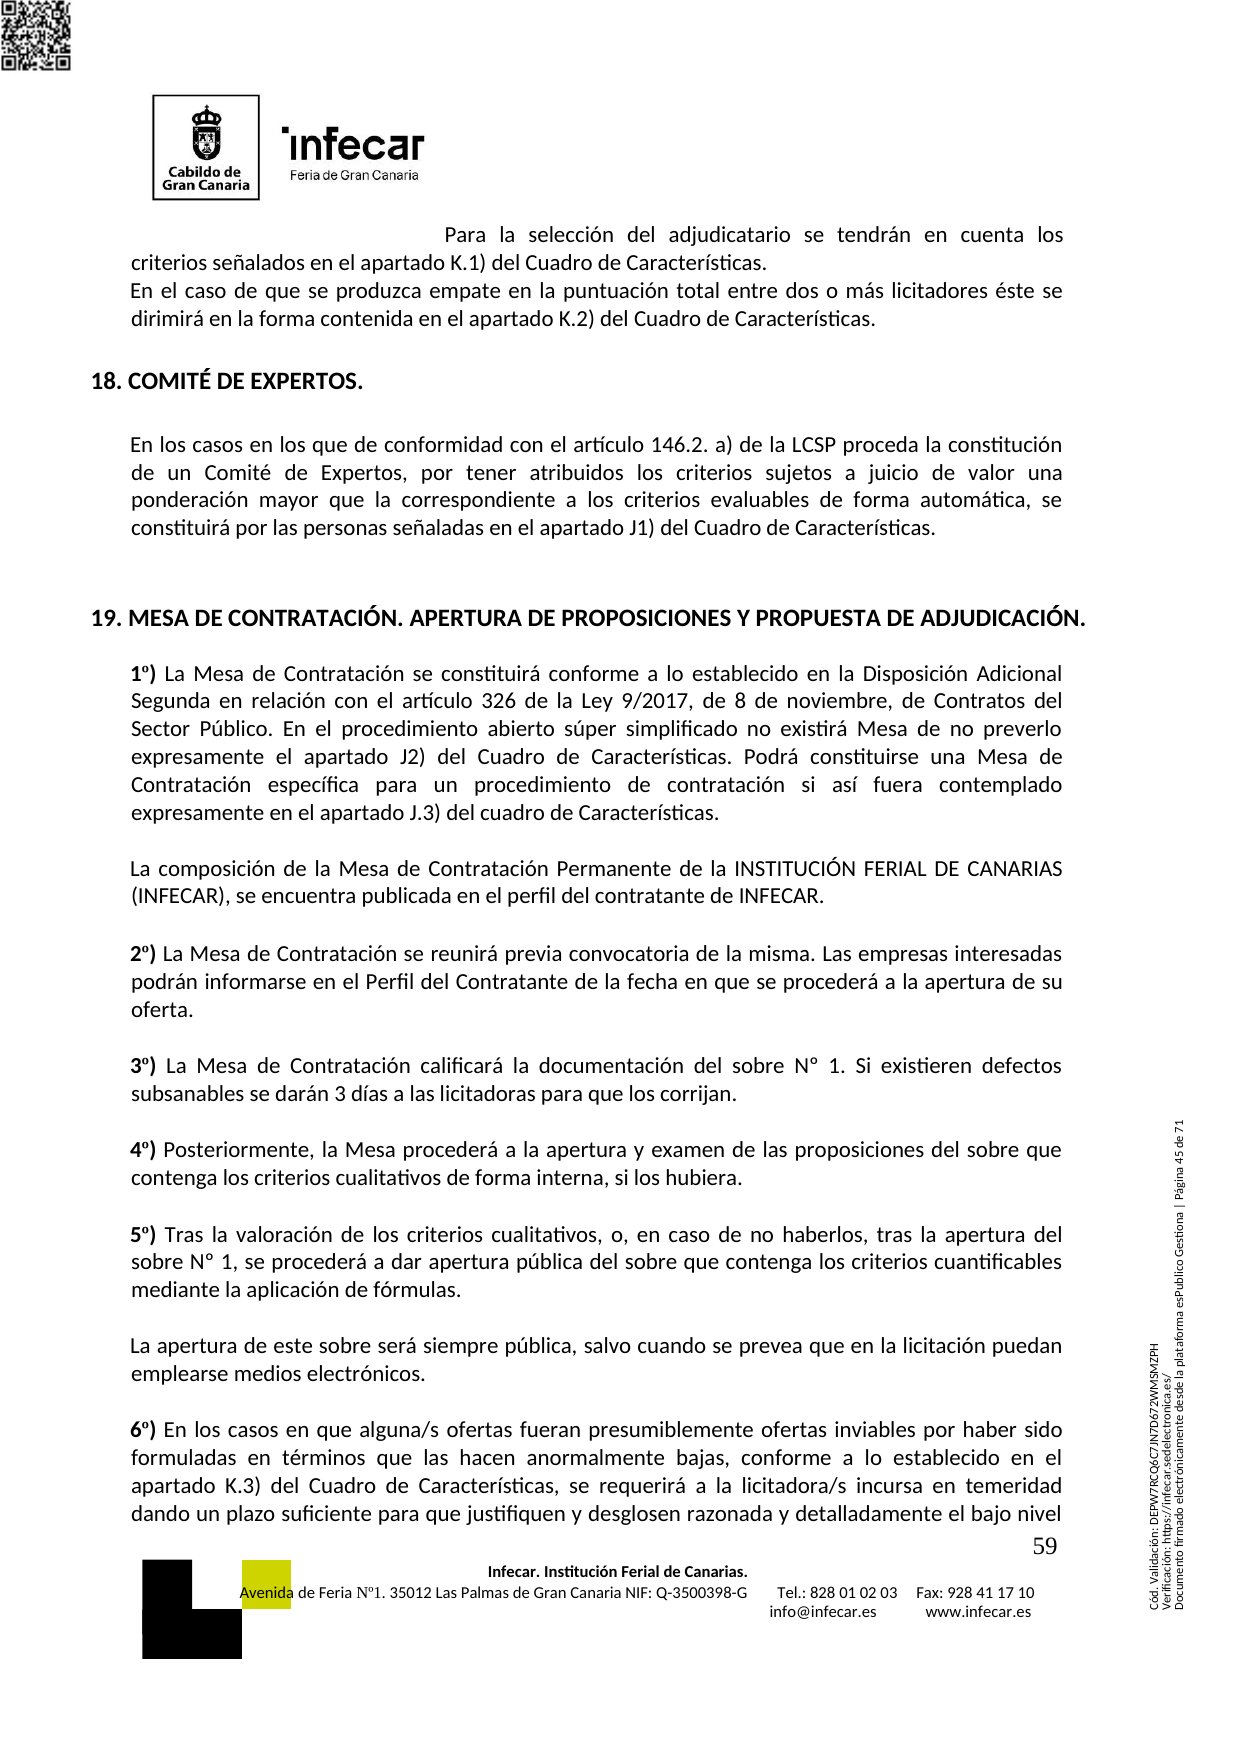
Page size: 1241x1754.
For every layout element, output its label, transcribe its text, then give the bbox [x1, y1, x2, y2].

list COMITÉ DE EXPERTOS. [90, 365, 1097, 396]
list MESA DE CONTRATACIÓN. APERTURA DE PROPOSICIONES Y PROPUESTA DE ADJUDICACIÓN. [90, 602, 1097, 632]
text 3º) La Mesa de Contratación calificará la documentación del sobre Nº 1. Si existieren defectos subsanables se darán 3 días a las licitadoras para que los corrijan. [130, 1052, 1064, 1107]
text En los casos en los que de conformidad con el artículo 146.2. a) de la LCSP proceda la constitución de un Comité de Expertos, por tener atribuidos los criterios sujetos a juicio de valor una ponderación mayor que la correspondiente a los criterios evaluables de forma automática, se constituirá por las personas señaladas en el apartado J1) del Cuadro de Características. [130, 430, 1064, 541]
text 2º) La Mesa de Contratación se reunirá previa convocatoria de la misma. Las empresas interesadas podrán informarse en el Perfil del Contratante de la fecha en que se procederá a la apertura de su oferta. [130, 940, 1064, 1023]
text 1º) La Mesa de Contratación se constituirá conforme a lo establecido en la Disposición Adicional Segunda en relación con el artículo 326 de la Ley 9/2017, de 8 de noviembre, de Contratos del Sector Público. En el procedimiento abierto súper simplificado no existirá Mesa de no preverlo expresamente el apartado J2) del Cuadro de Características. Podrá constituirse una Mesa de Contratación específica para un procedimiento de contratación si así fuera contemplado expresamente en el apartado J.3) del cuadro de Características. [130, 659, 1064, 826]
text 5º) Tras la valoración de los criterios cualitativos, o, en caso de no haberlos, tras la apertura del sobre Nº 1, se procederá a dar apertura pública del sobre que contenga los criterios cuantificables mediante la aplicación de fórmulas. [130, 1220, 1064, 1303]
text En el caso de que se produzca empate en la puntuación total entre dos o más licitadores éste se dirimirá en la forma contenida en el apartado K.2) del Cuadro de Características. [130, 276, 1064, 332]
text 6º) En los casos en que alguna/s ofertas fueran presumiblemente ofertas inviables por haber sido formuladas en términos que las hacen anormalmente bajas, conforme a lo establecido en el apartado K.3) del Cuadro de Características, se requerirá a la licitadora/s incursa en temeridad dando un plazo suficiente para que justifiquen y desglosen razonada y detalladamente el bajo nivel [130, 1416, 1064, 1527]
text La apertura de este sobre será siempre pública, salvo cuando se prevea que en la licitación puedan emplearse medios electrónicos. [130, 1331, 1064, 1387]
text Para la selección del adjudicatario se tendrán en cuenta los criterios señalados en el apartado K.1) del Cuadro de Características. [130, 220, 1064, 276]
text 4º) Posteriormente, la Mesa procederá a la apertura y examen de las proposiciones del sobre que contenga los criterios cualitativos de forma interna, si los hubiera. [130, 1136, 1064, 1191]
text La composición de la Mesa de Contratación Permanente de la INSTITUCIÓN FERIAL DE CANARIAS (INFECAR), se encuentra publicada en el perfil del contratante de INFECAR. [130, 854, 1064, 909]
